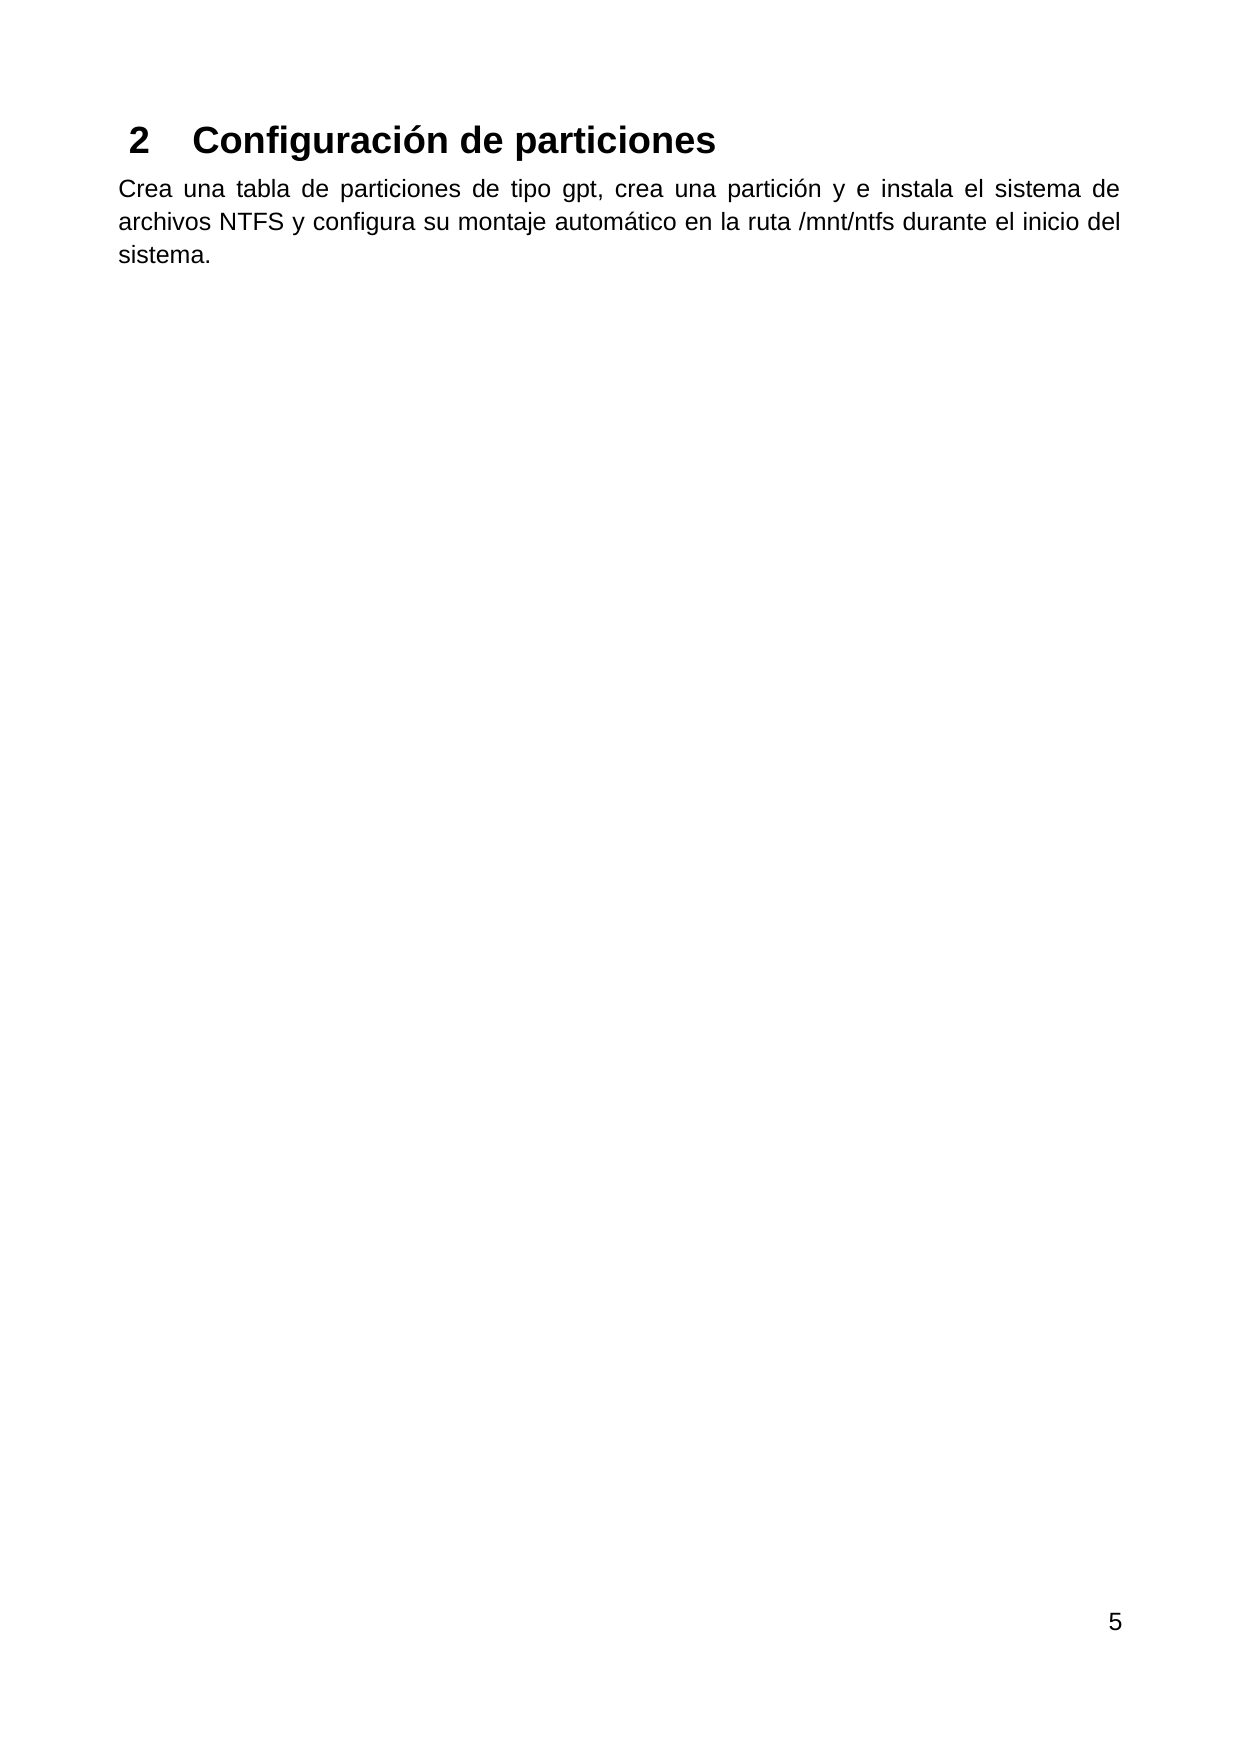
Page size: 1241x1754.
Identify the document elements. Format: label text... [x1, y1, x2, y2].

text Crea una tabla de particiones de tipo gpt, crea una partición y e instala el sistema de archivos NTFS y configura su montaje automático en la ruta /mnt/ntfs durante el inicio del sistema. [118, 174, 1122, 269]
subtitle Configuración de particiones [118, 118, 1122, 162]
